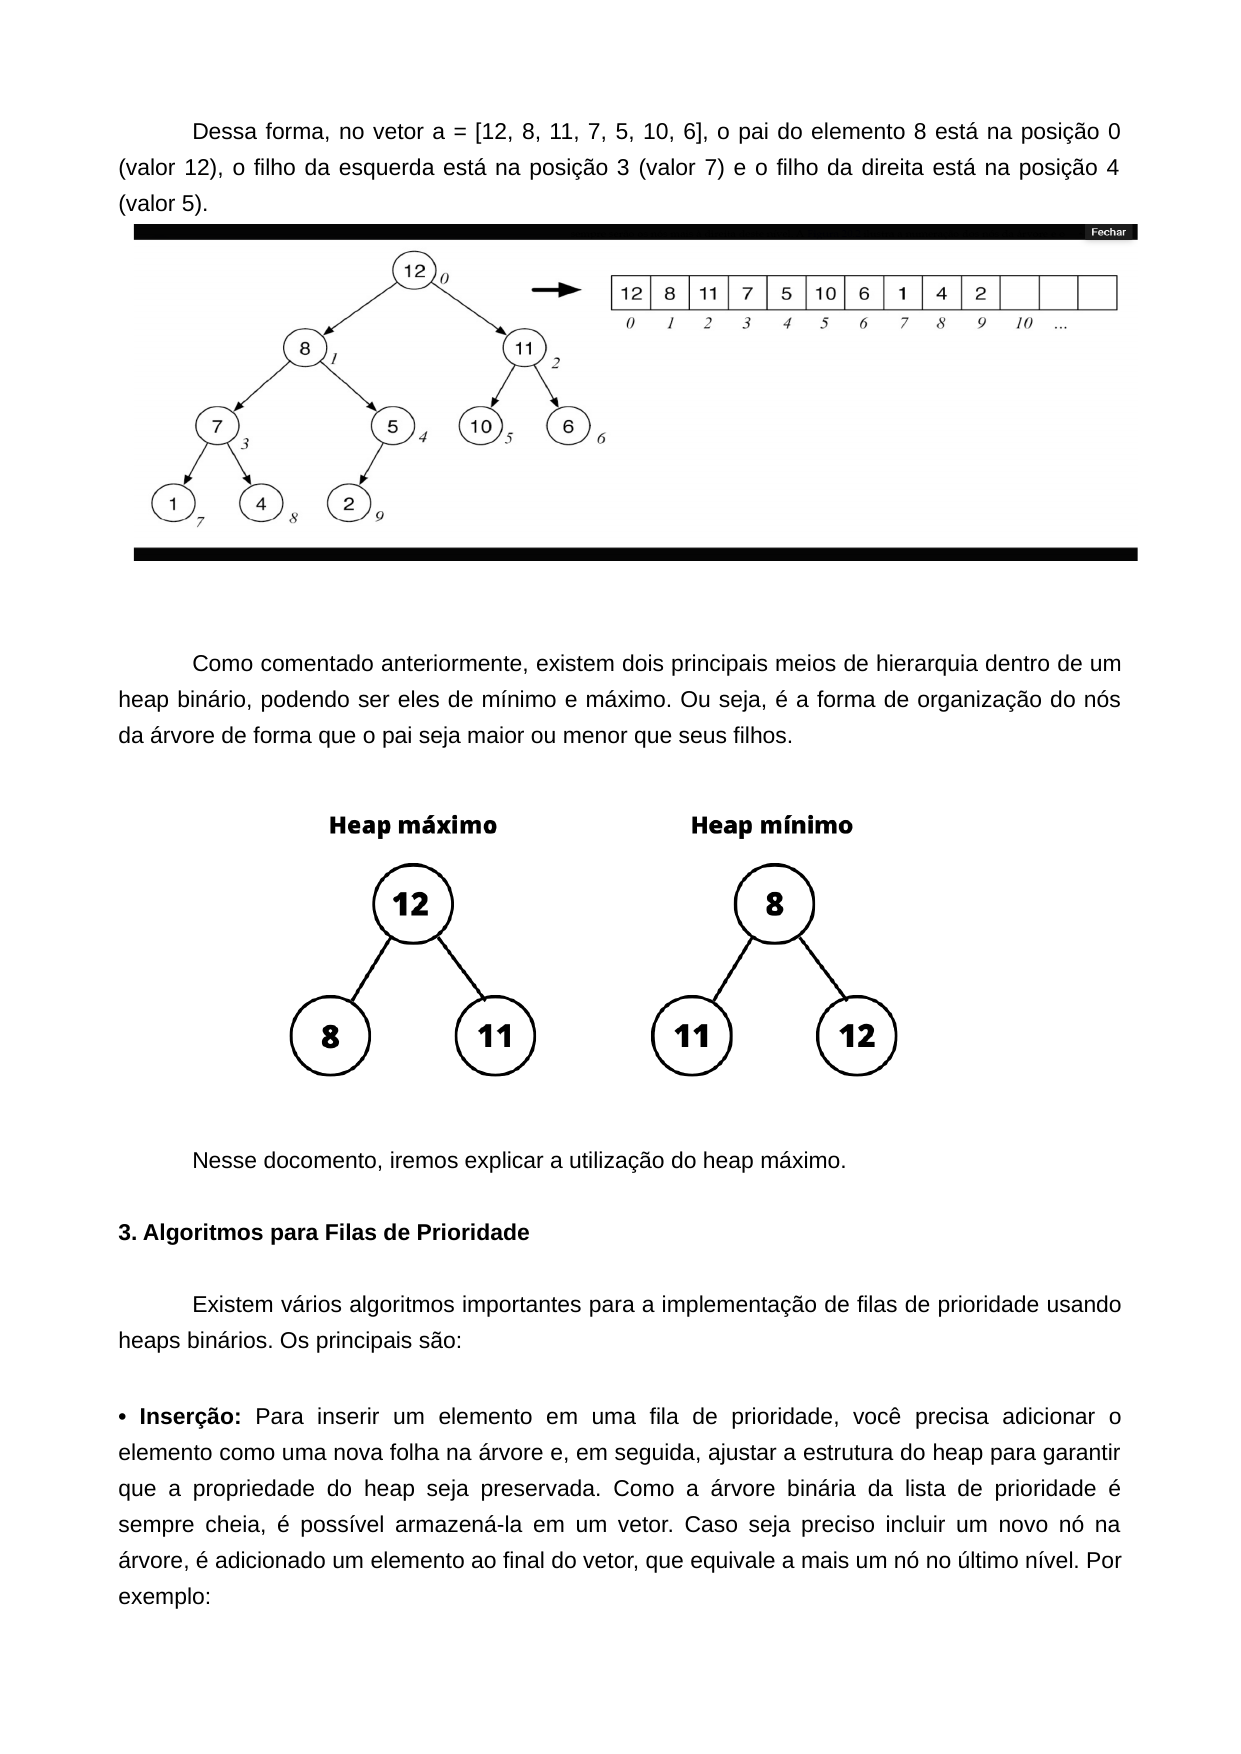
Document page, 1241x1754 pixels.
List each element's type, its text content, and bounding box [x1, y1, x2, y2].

text 3. Algoritmos para Filas de Prioridade [118, 1219, 1122, 1245]
text • Inserção: Para inserir um elemento em uma fila de prioridade, você precisa adicionar o elemento como uma nova folha na árvore e, em seguida, ajustar a estrutura do heap para garantir que a propriedade do heap seja preservada. Como a árvore binária da lista de prioridade é sempre cheia, é possível armazená-la em um vetor. Caso seja preciso incluir um novo nó na árvore, é adicionado um elemento ao final do vetor, que equivale a mais um nó no último nível. Por exemplo: [118, 1403, 1122, 1609]
text Existem vários algoritmos importantes para a implementação de filas de prioridade usando heaps binários. Os principais são: [118, 1291, 1122, 1353]
text Nesse docomento, iremos explicar a utilização do heap máximo. [118, 1147, 1122, 1173]
text Dessa forma, no vetor a = [12, 8, 11, 7, 5, 10, 6], o pai do elemento 8 está na posição 0 (valor 12), o filho da esquerda está na posição 3 (valor 7) e o filho da direita está na posição 4 (valor 5). [118, 118, 1122, 217]
picture [269, 768, 928, 1097]
text Como comentado anteriormente, existem dois principais meios de hierarquia dentro de um heap binário, podendo ser eles de mínimo e máximo. Ou seja, é a forma de organização do nós da árvore de forma que o pai seja maior ou menor que seus filhos. [118, 650, 1122, 748]
picture [133, 224, 1138, 561]
